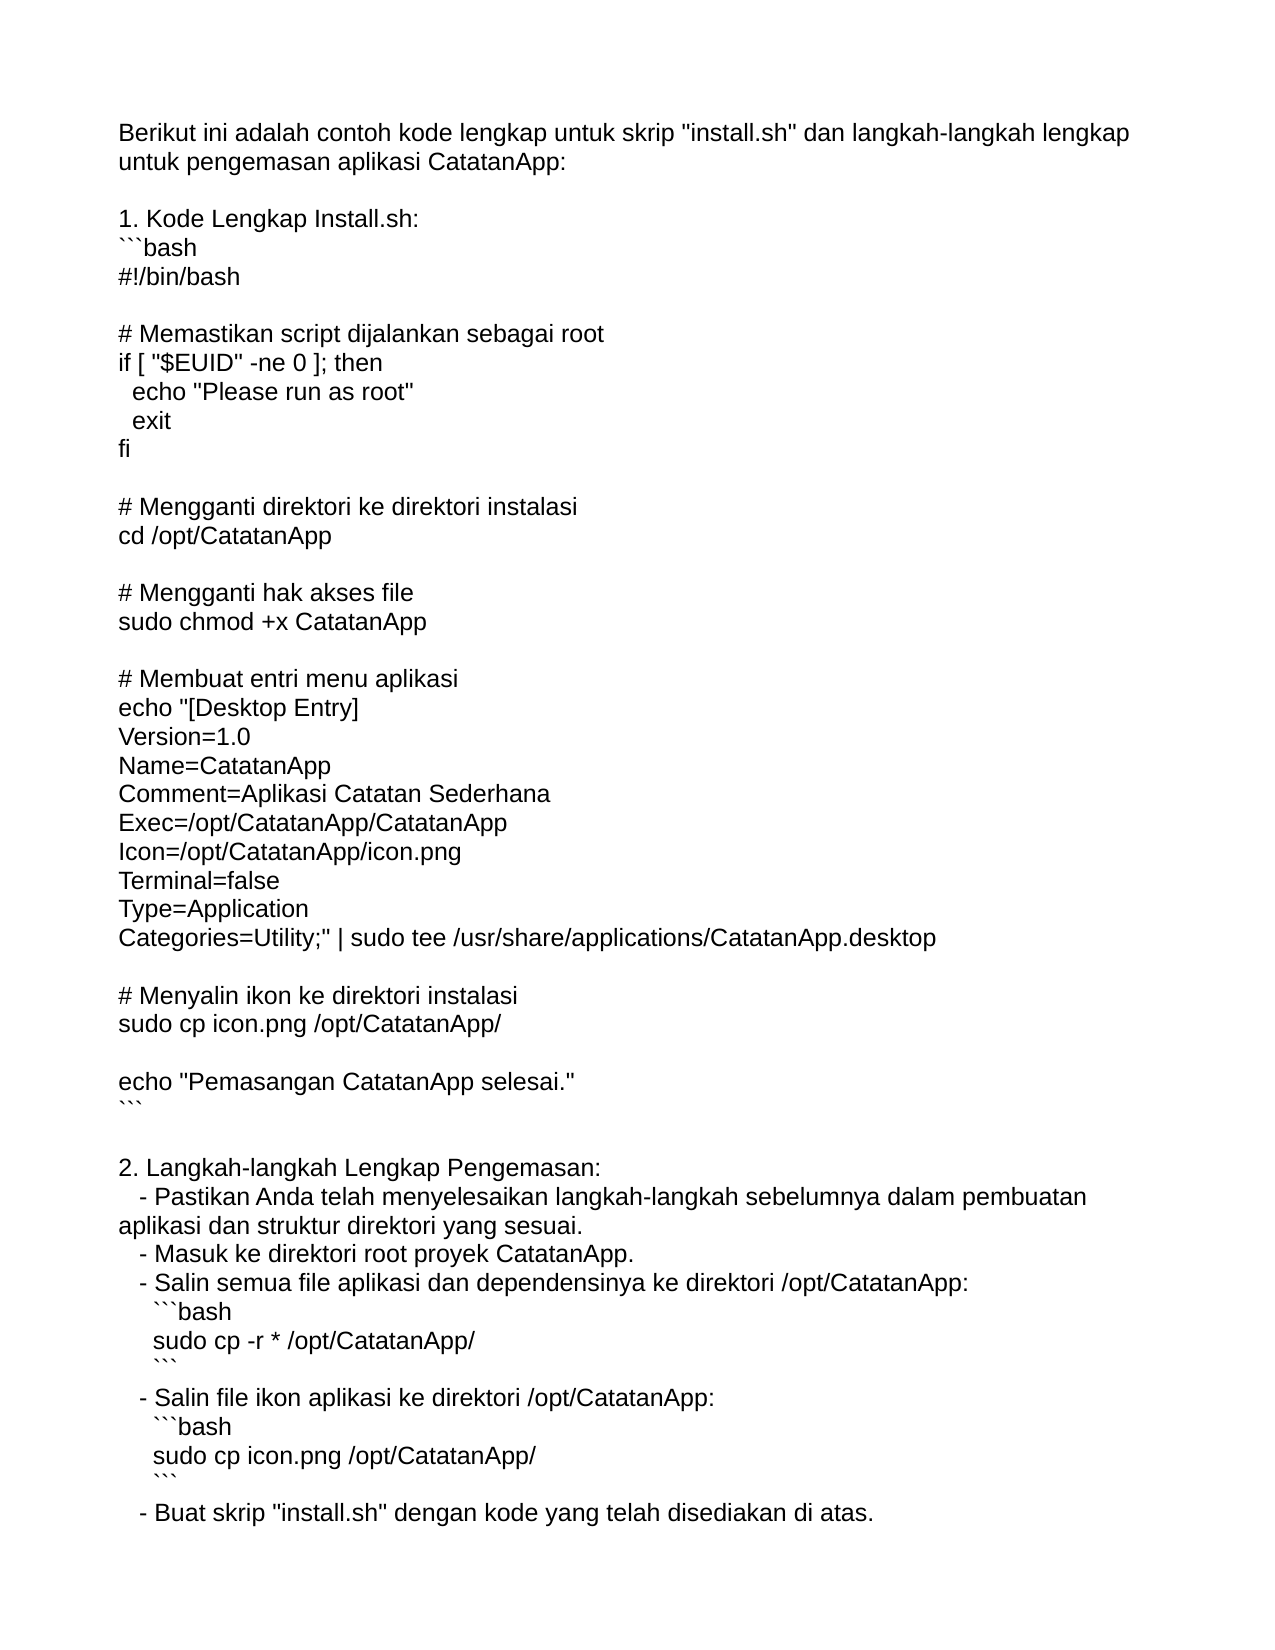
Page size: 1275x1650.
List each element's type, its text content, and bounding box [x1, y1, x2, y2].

text - Pastikan Anda telah menyelesaikan langkah-langkah sebelumnya dalam pembuatan aplikasi dan struktur direktori yang sesuai. [118, 1182, 1157, 1239]
text # Memastikan script dijalankan sebagai root [118, 319, 1157, 348]
text Exec=/opt/CatatanApp/CatatanApp [118, 808, 1157, 837]
text echo "Please run as root" [118, 377, 1157, 406]
text 1. Kode Lengkap Install.sh: [118, 204, 1157, 233]
text sudo chmod +x CatatanApp [118, 607, 1157, 636]
text # Menyalin ikon ke direktori instalasi [118, 981, 1157, 1009]
text sudo cp -r * /opt/CatatanApp/ [118, 1326, 1157, 1354]
text Type=Application [118, 894, 1157, 923]
text - Masuk ke direktori root proyek CatatanApp. [118, 1239, 1157, 1268]
text Icon=/opt/CatatanApp/icon.png [118, 837, 1157, 866]
text Version=1.0 [118, 722, 1157, 751]
text # Mengganti hak akses file [118, 578, 1157, 607]
text Terminal=false [118, 866, 1157, 894]
text # Membuat entri menu aplikasi [118, 664, 1157, 693]
text Categories=Utility;" | sudo tee /usr/share/applications/CatatanApp.desktop [118, 923, 1157, 952]
text ``` [118, 1096, 1157, 1124]
text - Salin semua file aplikasi dan dependensinya ke direktori /opt/CatatanApp: [118, 1268, 1157, 1297]
text Name=CatatanApp [118, 751, 1157, 779]
text ``` [118, 1354, 1157, 1383]
text ```bash [118, 1297, 1157, 1326]
text ``` [118, 1469, 1157, 1498]
text sudo cp icon.png /opt/CatatanApp/ [118, 1441, 1157, 1469]
text - Buat skrip "install.sh" dengan kode yang telah disediakan di atas. [118, 1498, 1157, 1527]
text sudo cp icon.png /opt/CatatanApp/ [118, 1009, 1157, 1038]
text ```bash [118, 1412, 1157, 1441]
text echo "[Desktop Entry] [118, 693, 1157, 722]
text 2. Langkah-langkah Lengkap Pengemasan: [118, 1153, 1157, 1182]
text # Mengganti direktori ke direktori instalasi [118, 492, 1157, 521]
text exit [118, 406, 1157, 434]
text cd /opt/CatatanApp [118, 521, 1157, 549]
text - Salin file ikon aplikasi ke direktori /opt/CatatanApp: [118, 1383, 1157, 1412]
text Comment=Aplikasi Catatan Sederhana [118, 779, 1157, 808]
text #!/bin/bash [118, 262, 1157, 291]
text ```bash [118, 233, 1157, 262]
text Berikut ini adalah contoh kode lengkap untuk skrip "install.sh" dan langkah-langkah lengkap untuk pengemasan aplikasi CatatanApp: [118, 118, 1157, 176]
text fi [118, 434, 1157, 463]
text echo "Pemasangan CatatanApp selesai." [118, 1067, 1157, 1096]
text if [ "$EUID" -ne 0 ]; then [118, 348, 1157, 377]
